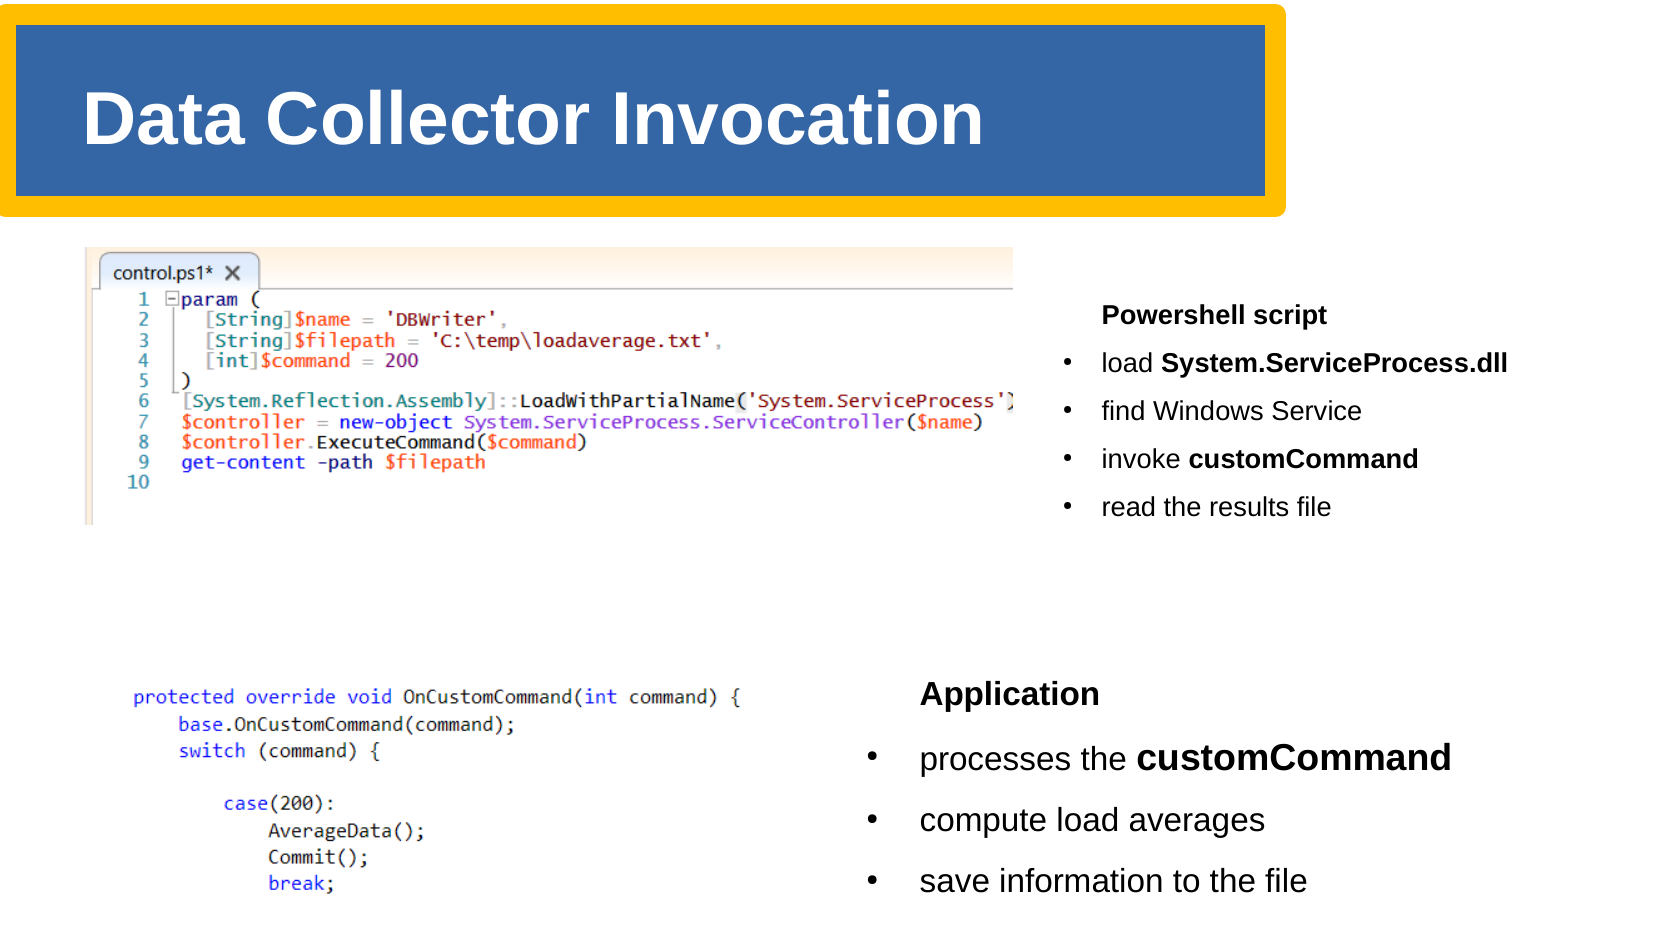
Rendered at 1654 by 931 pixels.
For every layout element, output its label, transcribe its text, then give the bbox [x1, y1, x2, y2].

title Data Collector Invocation [82, 44, 1235, 192]
picture [83, 247, 1013, 526]
list Powershell script load System.ServiceProcess.dll find Windows Service invoke customCommand read the results file [1050, 300, 1654, 526]
list Application processes the customCommand compute load averages save information to the file [848, 675, 1654, 901]
picture [112, 686, 759, 901]
